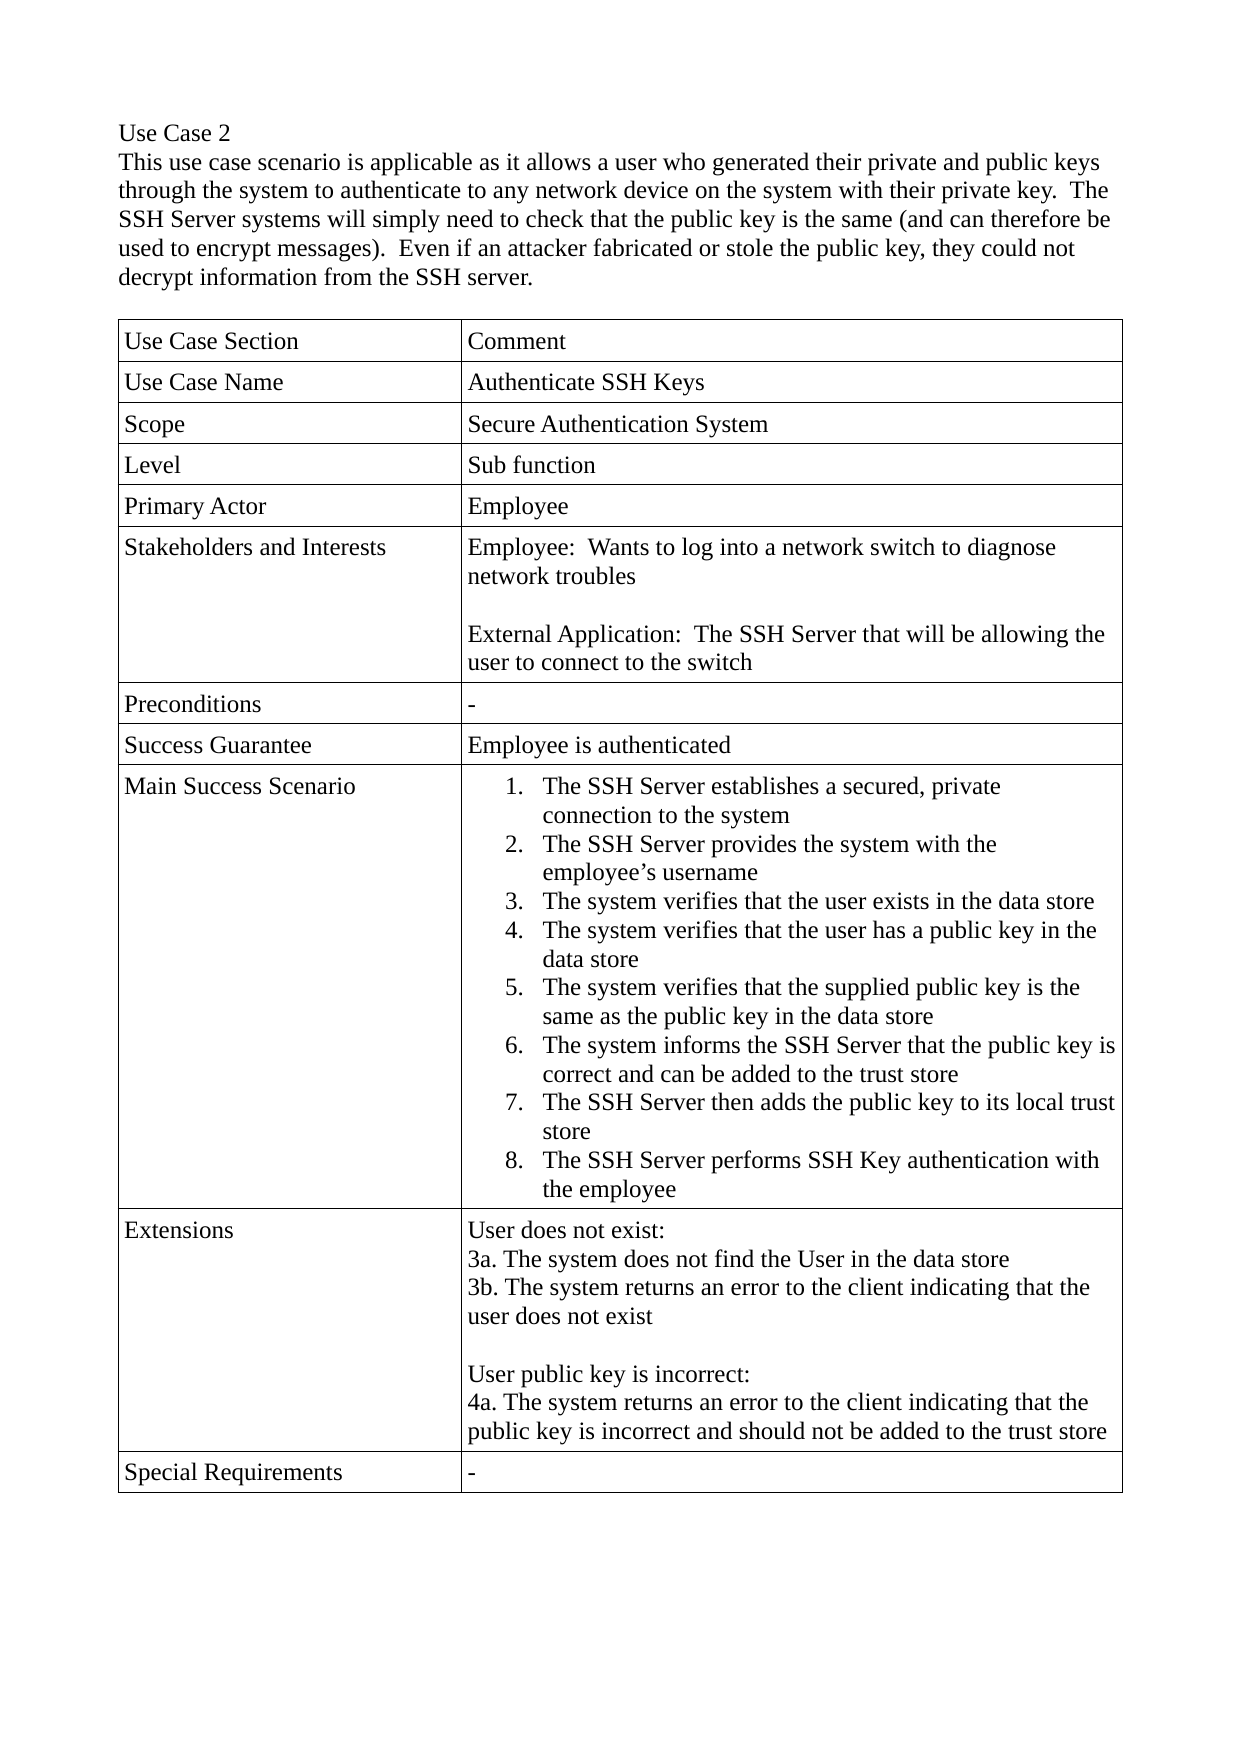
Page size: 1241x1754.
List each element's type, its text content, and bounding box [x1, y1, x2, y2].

table_cell Sub function [462, 444, 1122, 484]
table_cell Authenticate SSH Keys [462, 362, 1122, 402]
table_cell Employee: Wants to log into a network switch to diagnose network troubles External Application: The SSH Server that will be allowing the user to connect to the switch [462, 527, 1122, 682]
table_cell Scope [119, 403, 461, 443]
table_cell - [462, 1452, 1122, 1492]
text This use case scenario is applicable as it allows a user who generated their private and public keys through the system to authenticate to any network device on the system with their private key. The SSH Server systems will simply need to check that the public key is the same (and can therefore be used to encrypt messages). Even if an attacker fabricated or stole the public key, they could not decrypt information from the SSH server. [118, 147, 1122, 291]
table_cell Extensions [119, 1209, 461, 1451]
table_cell Primary Actor [119, 485, 461, 526]
table_cell The SSH Server establishes a secured, private connection to the system The SSH Server provides the system with the employee’s username The system verifies that the user exists in the data store The system verifies that the user has a public key in the data store The system verifies that the supplied public key is the same as the public key in the data store The system informs the SSH Server that the public key is correct and can be added to the trust store The SSH Server then adds the public key to its local trust store The SSH Server performs SSH Key authentication with the employee [462, 765, 1122, 1208]
table_cell Employee is authenticated [462, 724, 1122, 764]
table_cell Success Guarantee [119, 724, 461, 764]
table_cell Main Success Scenario [119, 765, 461, 1208]
table_cell Use Case Name [119, 362, 461, 402]
table_cell Secure Authentication System [462, 403, 1122, 443]
table_cell Level [119, 444, 461, 484]
table_header Comment [462, 320, 1122, 361]
table_cell Preconditions [119, 683, 461, 723]
table_cell User does not exist: 3a. The system does not find the User in the data store 3b. The system returns an error to the client indicating that the user does not exist User public key is incorrect: 4a. The system returns an error to the client indicating that the public key is incorrect and should not be added to the trust store [462, 1209, 1122, 1451]
text Use Case 2 [118, 118, 1122, 147]
table_cell Employee [462, 485, 1122, 526]
table_cell Special Requirements [119, 1452, 461, 1492]
table_cell Stakeholders and Interests [119, 527, 461, 682]
table_cell - [462, 683, 1122, 723]
table_header Use Case Section [119, 320, 461, 361]
